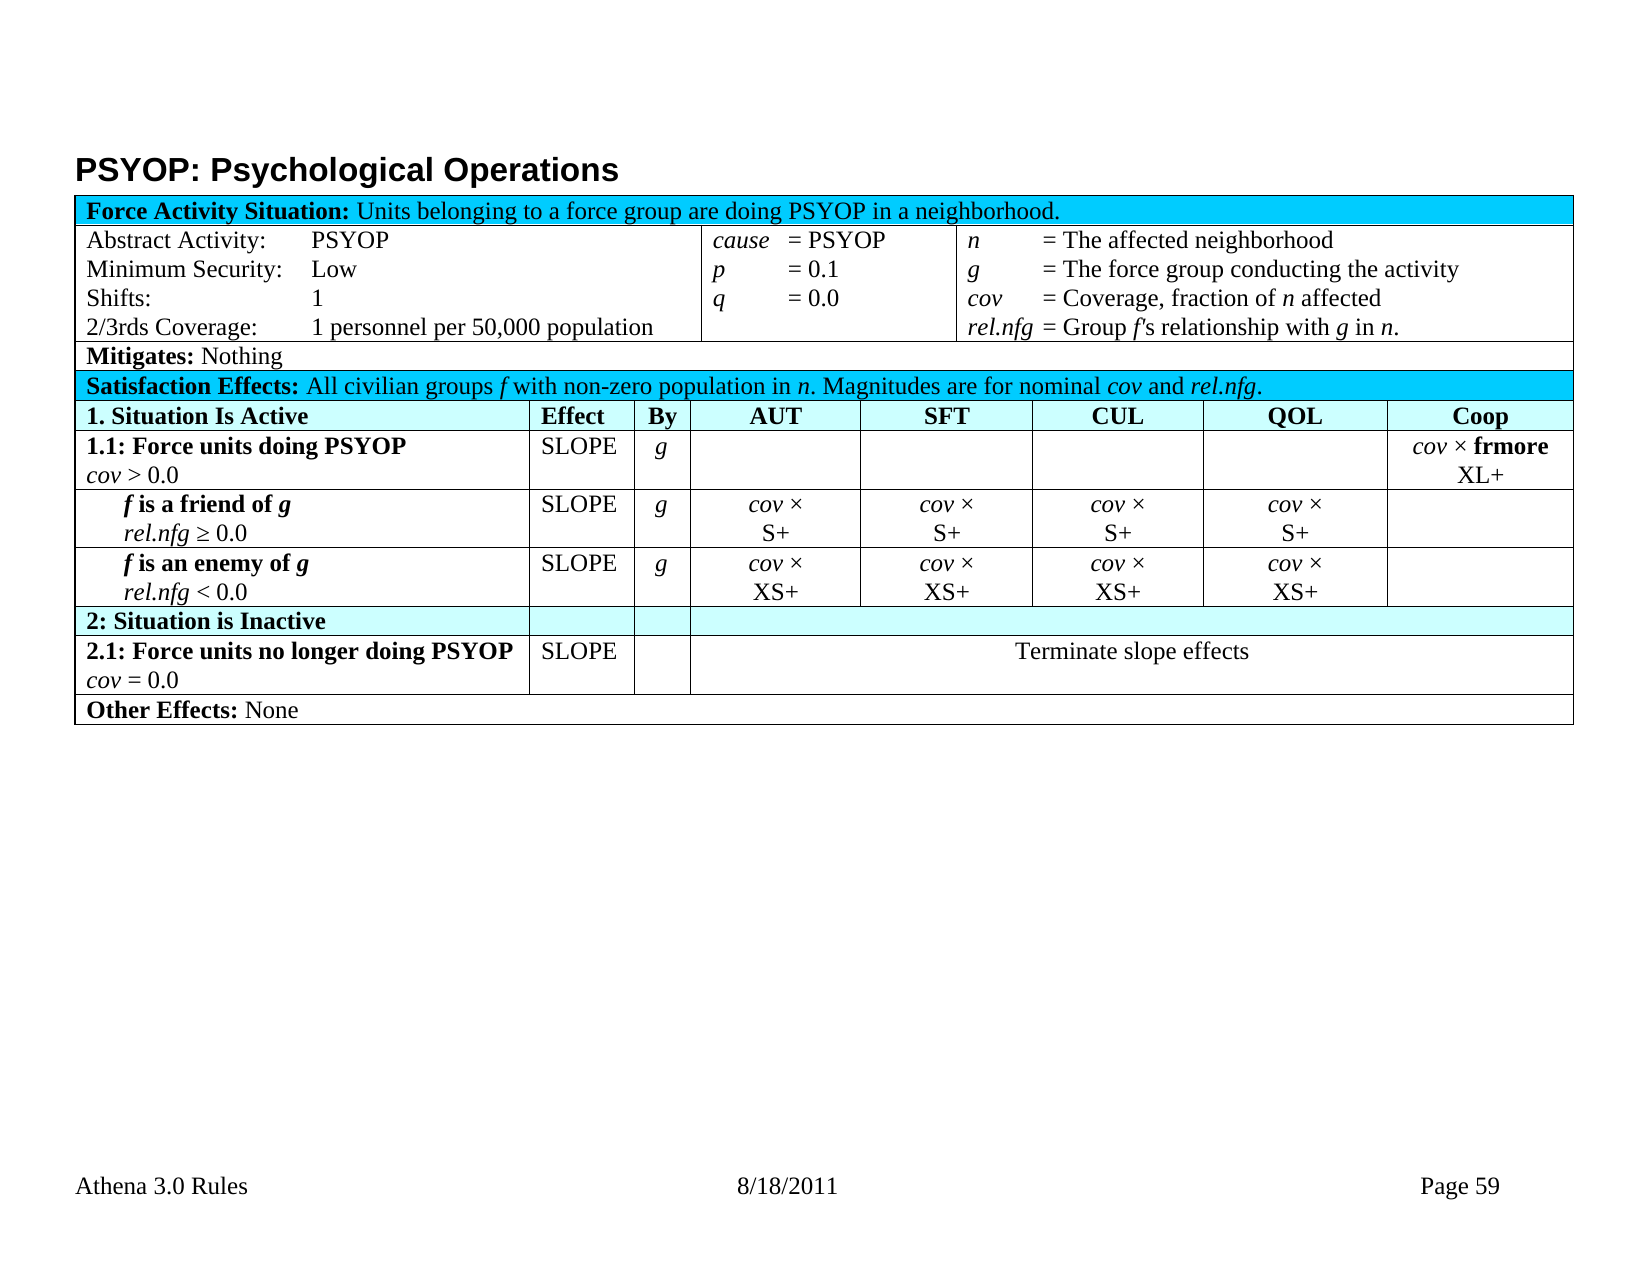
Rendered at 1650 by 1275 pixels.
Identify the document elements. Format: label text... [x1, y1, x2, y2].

table_cell Effect [530, 401, 634, 430]
table_cell [691, 607, 1573, 635]
table_cell g [635, 490, 690, 547]
table_cell Mitigates: Nothing [76, 342, 1573, 370]
table_cell f is a friend of g rel.nfg ≥ 0.0 [76, 490, 529, 547]
table_cell f is an enemy of g rel.nfg < 0.0 [76, 548, 529, 606]
table_cell [530, 607, 634, 635]
text PSYOP: Psychological Operations [75, 150, 1575, 188]
table_cell [1204, 431, 1387, 488]
table_cell SFT [861, 401, 1032, 430]
table_cell g [635, 431, 690, 488]
table_cell 2.1: Force units no longer doing PSYOP cov = 0.0 [76, 636, 529, 694]
table_cell [1388, 490, 1573, 547]
table_header Force Activity Situation: Units belonging to a force group are doing PSYOP in a neighborhood. [76, 196, 1573, 224]
table_cell cov × S+ [861, 490, 1032, 547]
table_cell cov × XS+ [1204, 548, 1387, 606]
table_cell SLOPE [530, 431, 634, 488]
table_cell Coop [1388, 401, 1573, 430]
table_cell cov × XS+ [1033, 548, 1203, 606]
table_cell 2: Situation is Inactive [76, 607, 529, 635]
table_cell Satisfaction Effects: All civilian groups f with non-zero population in n. Magnitudes are for nominal cov and rel.nfg. [76, 371, 1573, 400]
table_cell cause = PSYOP p = 0.1 q = 0.0 [702, 226, 956, 341]
table_cell [1388, 548, 1573, 606]
table_cell AUT [691, 401, 860, 430]
table_cell CUL [1033, 401, 1203, 430]
table_cell cov × XS+ [861, 548, 1032, 606]
table_cell n = The affected neighborhood g = The force group conducting the activity cov = Coverage, fraction of n affected rel.nfg = Group f's relationship with g in n. [957, 226, 1573, 341]
table_cell SLOPE [530, 636, 634, 694]
table_cell g [635, 548, 690, 606]
table_cell QOL [1204, 401, 1387, 430]
table_cell [1033, 431, 1203, 488]
table_cell cov × S+ [1033, 490, 1203, 547]
table_cell SLOPE [530, 548, 634, 606]
table_cell Abstract Activity: PSYOP Minimum Security: Low Shifts: 1 2/3rds Coverage: 1 personnel per 50,000 population [76, 226, 701, 341]
table_cell cov × S+ [691, 490, 860, 547]
table_cell SLOPE [530, 490, 634, 547]
table_cell 1.1: Force units doing PSYOP cov > 0.0 [76, 431, 529, 488]
table_cell By [635, 401, 690, 430]
table_cell [635, 607, 690, 635]
table_cell cov × frmore XL+ [1388, 431, 1573, 488]
table_cell cov × S+ [1204, 490, 1387, 547]
table_cell Other Effects: None [76, 695, 1573, 724]
table_cell [861, 431, 1032, 488]
table_cell Terminate slope effects [691, 636, 1573, 694]
table_cell [691, 431, 860, 488]
table_cell [635, 636, 690, 694]
table_cell cov × XS+ [691, 548, 860, 606]
table_cell 1. Situation Is Active [76, 401, 529, 430]
